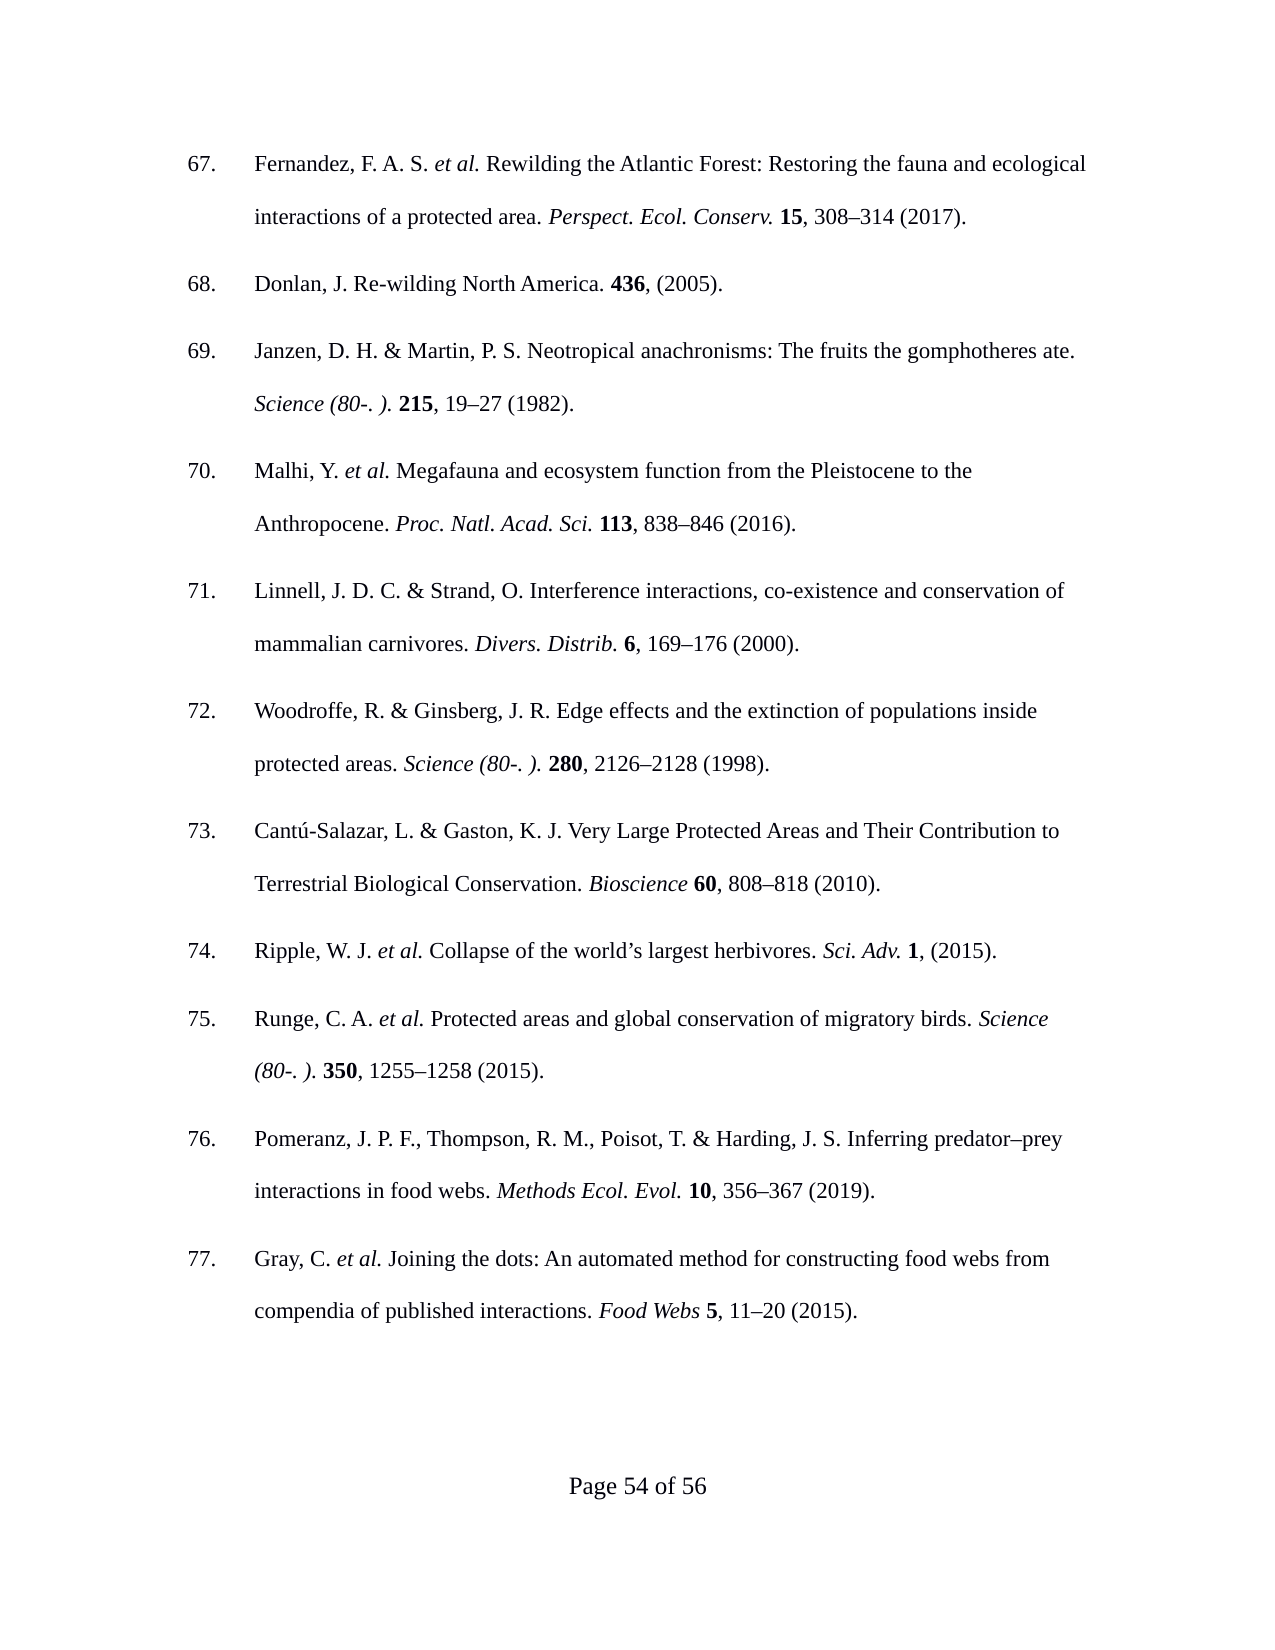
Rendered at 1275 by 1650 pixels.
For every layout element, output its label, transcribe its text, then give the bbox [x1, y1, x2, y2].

text 77. Gray, C. et al. Joining the dots: An automated method for constructing food webs from compendia of published interactions. Food Webs 5, 11–20 (2015). [187, 1244, 1087, 1324]
text 72. Woodroffe, R. & Ginsberg, J. R. Edge effects and the extinction of populations inside protected areas. Science (80-. ). 280, 2126–2128 (1998). [187, 697, 1087, 776]
text 76. Pomeranz, J. P. F., Thompson, R. M., Poisot, T. & Harding, J. S. Inferring predator–prey interactions in food webs. Methods Ecol. Evol. 10, 356–367 (2019). [187, 1124, 1087, 1204]
text 67. Fernandez, F. A. S. et al. Rewilding the Atlantic Forest: Restoring the fauna and ecological interactions of a protected area. Perspect. Ecol. Conserv. 15, 308–314 (2017). [187, 150, 1087, 229]
text 75. Runge, C. A. et al. Protected areas and global conservation of migratory birds. Science (80-. ). 350, 1255–1258 (2015). [187, 1004, 1087, 1084]
text 74. Ripple, W. J. et al. Collapse of the world’s largest herbivores. Sci. Adv. 1, (2015). [187, 937, 1087, 964]
text 69. Janzen, D. H. & Martin, P. S. Neotropical anachronisms: The fruits the gomphotheres ate. Science (80-. ). 215, 19–27 (1982). [187, 337, 1087, 416]
text 73. Cantú-Salazar, L. & Gaston, K. J. Very Large Protected Areas and Their Contribution to Terrestrial Biological Conservation. Bioscience 60, 808–818 (2010). [187, 817, 1087, 896]
text 70. Malhi, Y. et al. Megafauna and ecosystem function from the Pleistocene to the Anthropocene. Proc. Natl. Acad. Sci. 113, 838–846 (2016). [187, 457, 1087, 536]
text 68. Donlan, J. Re-wilding North America. 436, (2005). [187, 270, 1087, 296]
text 71. Linnell, J. D. C. & Strand, O. Interference interactions, co-existence and conservation of mammalian carnivores. Divers. Distrib. 6, 169–176 (2000). [187, 577, 1087, 656]
